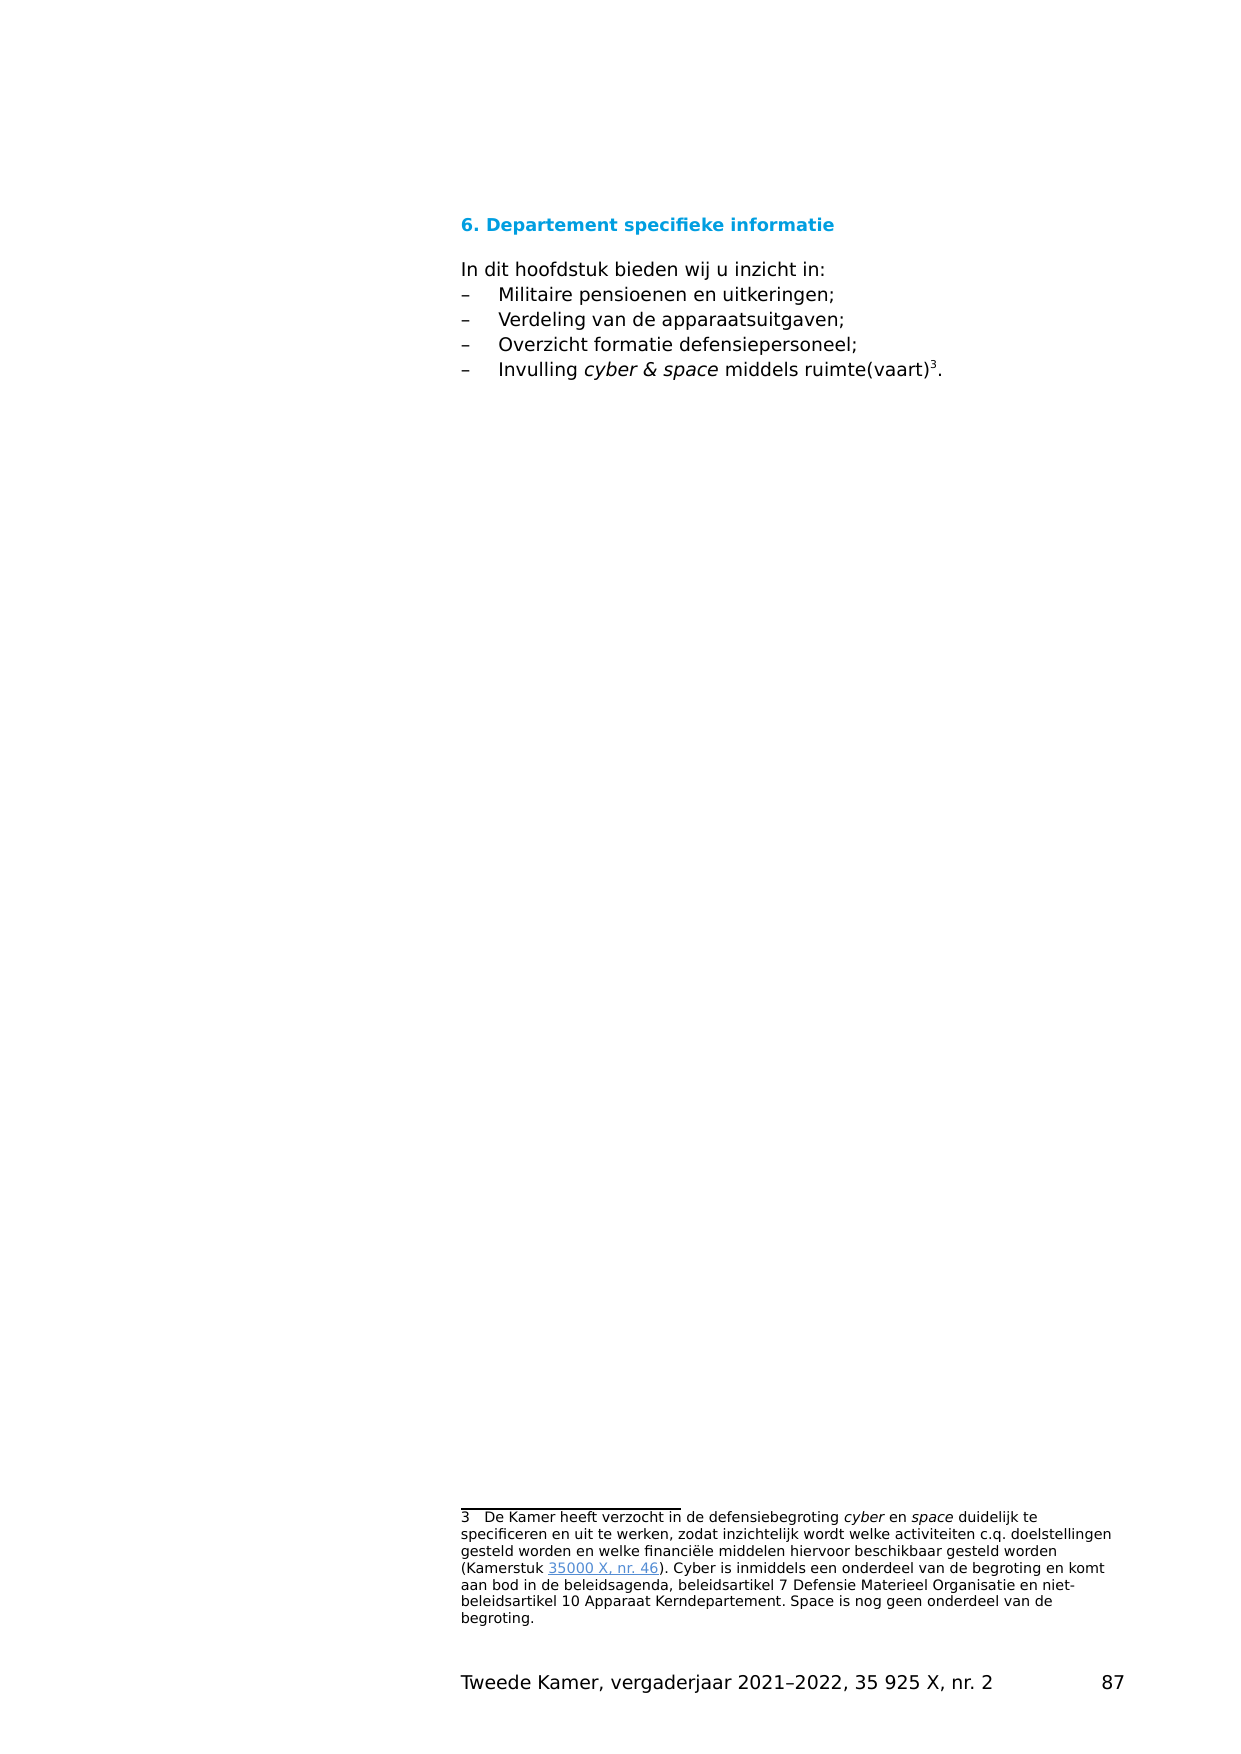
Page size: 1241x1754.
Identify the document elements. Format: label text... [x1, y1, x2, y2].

list Overzicht formatie defensiepersoneel; [461, 331, 1125, 356]
list Militaire pensioenen en uitkeringen; [461, 281, 1125, 306]
title 6. Departement specifieke informatie [461, 213, 1125, 236]
text In dit hoofdstuk bieden wij u inzicht in: [461, 259, 1125, 281]
list Verdeling van de apparaatsuitgaven; [461, 306, 1125, 331]
list Invulling cyber & space middels ruimte(vaart). [461, 356, 1125, 381]
list __De Kamer heeft verzocht in de defensiebegroting cyber en space duidelijk te specificeren en uit te werken, zodat inzichtelijk wordt welke activiteiten c.q. doelstellingen gesteld worden en welke financiële middelen hiervoor beschikbaar gesteld worden (Kamerstuk 35000 X, nr. 46). Cyber is inmiddels een onderdeel van de begroting en komt aan bod in de beleidsagenda, beleidsartikel 7 Defensie Materieel Organisatie en niet-beleidsartikel 10 Apparaat Kerndepartement. Space is nog geen onderdeel van de begroting. [461, 1509, 1125, 1627]
